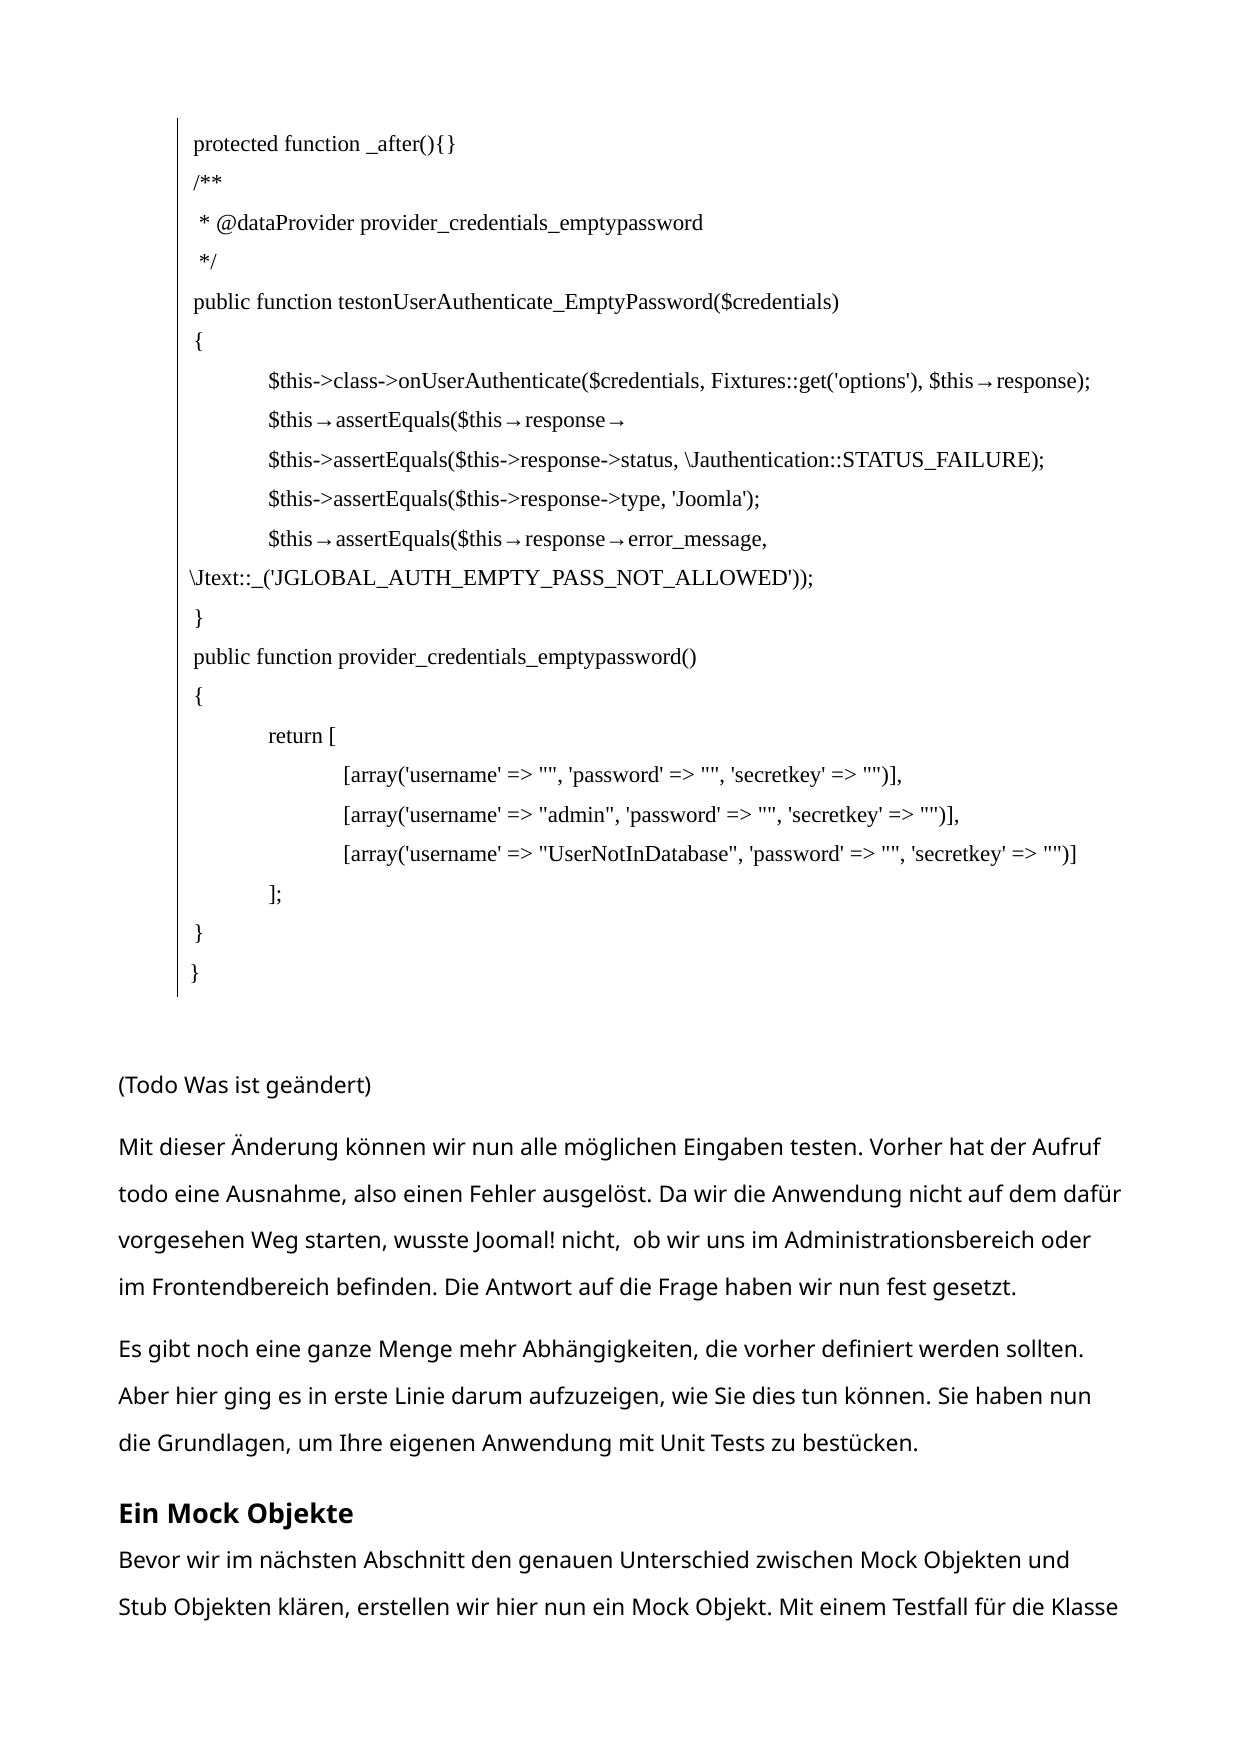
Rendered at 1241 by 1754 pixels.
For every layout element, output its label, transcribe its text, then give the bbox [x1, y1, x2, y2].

text Es gibt noch eine ganze Menge mehr Abhängigkeiten, die vorher definiert werden sollten. Aber hier ging es in erste Linie darum aufzuzeigen, wie Sie dies tun können. Sie haben nun die Grundlagen, um Ihre eigenen Anwendung mit Unit Tests zu bestücken. [118, 1333, 1122, 1458]
text (Todo Was ist geändert) [118, 1069, 1122, 1101]
text Mit dieser Änderung können wir nun alle möglichen Eingaben testen. Vorher hat der Aufruf todo eine Ausnahme, also einen Fehler ausgelöst. Da wir die Anwendung nicht auf dem dafür vorgesehen Weg starten, wusste Joomal! nicht, ob wir uns im Administrationsbereich oder im Frontendbereich befinden. Die Antwort auf die Frage haben wir nun fest gesetzt. [118, 1131, 1122, 1303]
text protected function _after(){} /** * @dataProvider provider_credentials_emptypassword */ public function testonUserAuthenticate_EmptyPassword($credentials) { $this->class->onUserAuthenticate($credentials, Fixtures::get('options'), $this→response); $this→assertEquals($this→response→ $this->assertEquals($this->response->status, \Jauthentication::STATUS_FAILURE); $this->assertEquals($this->response->type, 'Joomla'); $this→assertEquals($this→response→error_message, \Jtext::_('JGLOBAL_AUTH_EMPTY_PASS_NOT_ALLOWED')); } public function provider_credentials_emptypassword() { return [ [array('username' => "", 'password' => "", 'secretkey' => "")], [array('username' => "admin", 'password' => "", 'secretkey' => "")], [array('username' => "UserNotInDatabase", 'password' => "", 'secretkey' => "")] ]; } } [178, 118, 1122, 997]
text Bevor wir im nächsten Abschnitt den genauen Unterschied zwischen Mock Objekten und Stub Objekten klären, erstellen wir hier nun ein Mock Objekt. Mit einem Testfall für die Klasse [118, 1544, 1122, 1622]
subtitle Ein Mock Objekte [118, 1494, 1122, 1531]
